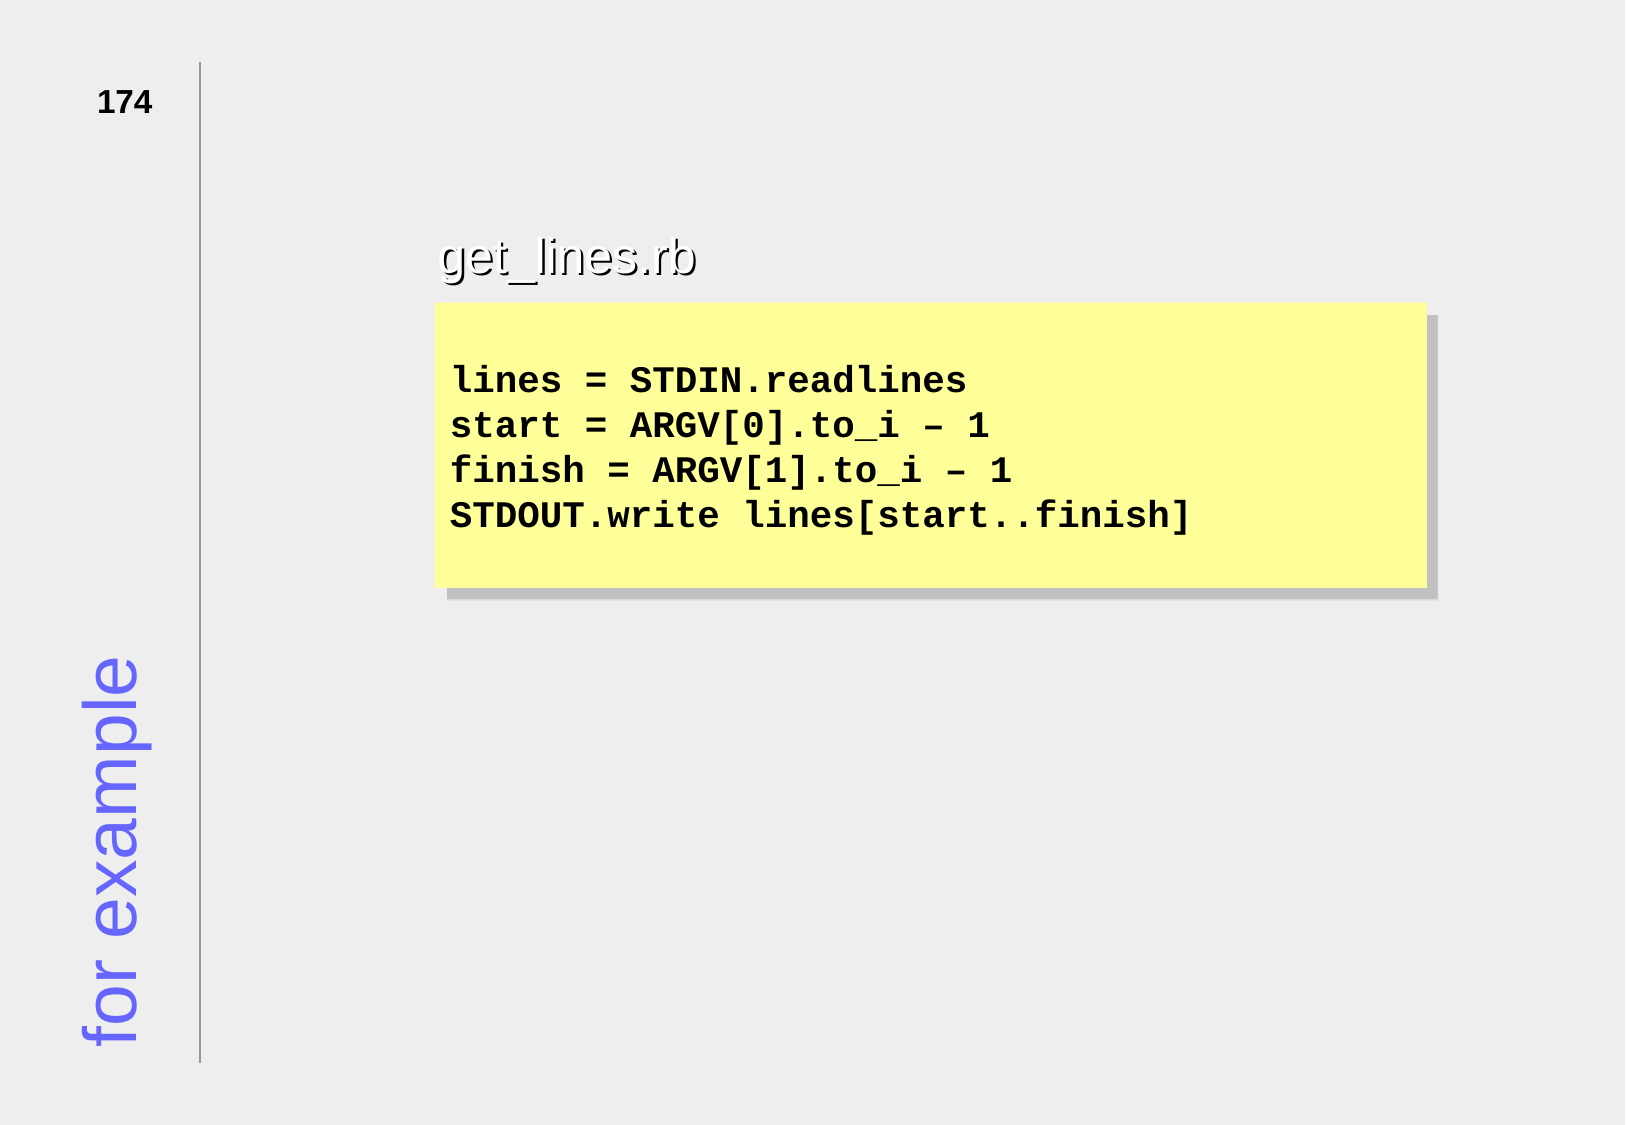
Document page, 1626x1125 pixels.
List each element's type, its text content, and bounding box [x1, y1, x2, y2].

title for example [37, 162, 176, 1063]
text_box get_lines.rb [422, 215, 978, 292]
text_box lines = STDIN.readlines start = ARGV[0].to_i – 1 finish = ARGV[1].to_i – 1 STDOUT.write lines[start..finish] [434, 302, 1427, 588]
